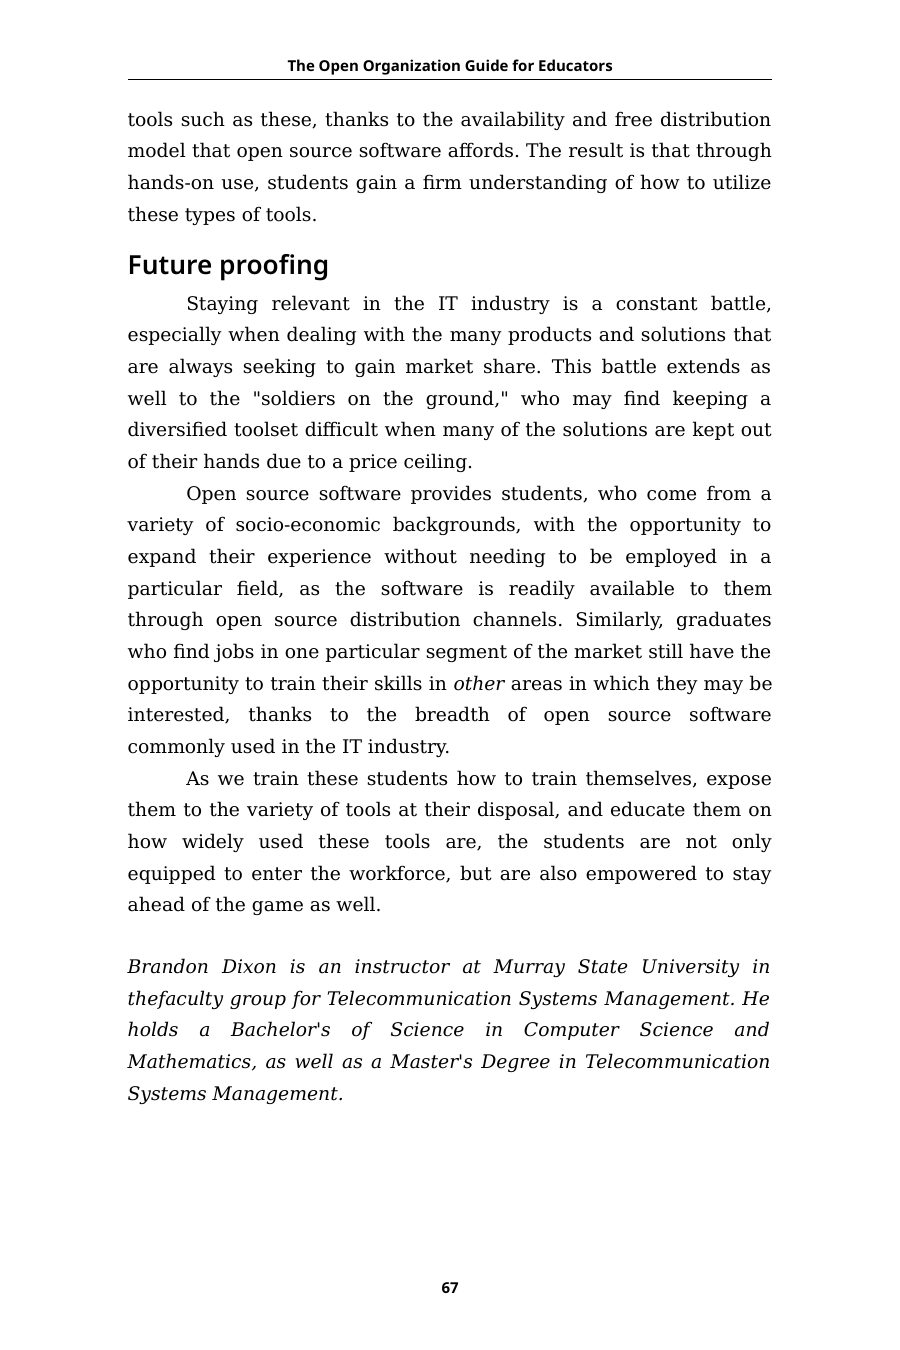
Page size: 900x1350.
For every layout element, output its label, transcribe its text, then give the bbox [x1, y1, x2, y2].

text tools such as these, thanks to the availability and free distribution model that open source software affords. The result is that through hands-on use, students gain a firm understanding of how to utilize these types of tools. [127, 109, 772, 226]
text Open source software provides students, who come from a variety of socio-economic backgrounds, with the opportunity to expand their experience without needing to be employed in a particular field, as the software is readily available to them through open source distribution channels. Similarly, graduates who find jobs in one particular segment of the market still have the opportunity to train their skills in other areas in which they may be interested, thanks to the breadth of open source software commonly used in the IT industry. [127, 483, 772, 758]
text Staying relevant in the IT industry is a constant battle, especially when dealing with the many products and solutions that are always seeking to gain market share. This battle extends as well to the "soldiers on the ground," who may find keeping a diversified toolset difficult when many of the solutions are kept out of their hands due to a price ceiling. [127, 293, 772, 473]
subtitle Future proofing [127, 250, 772, 280]
text As we train these students how to train themselves, expose them to the variety of tools at their disposal, and educate them on how widely used these tools are, the students are not only equipped to enter the workforce, but are also empowered to stay ahead of the game as well. [127, 768, 772, 916]
text Brandon Dixon is an instructor at Murray State University in thefaculty group for Telecommunication Systems Management. He holds a Bachelor's of Science in Computer Science and Mathematics, as well as a Master's Degree in Telecommunication Systems Management. [127, 956, 772, 1105]
